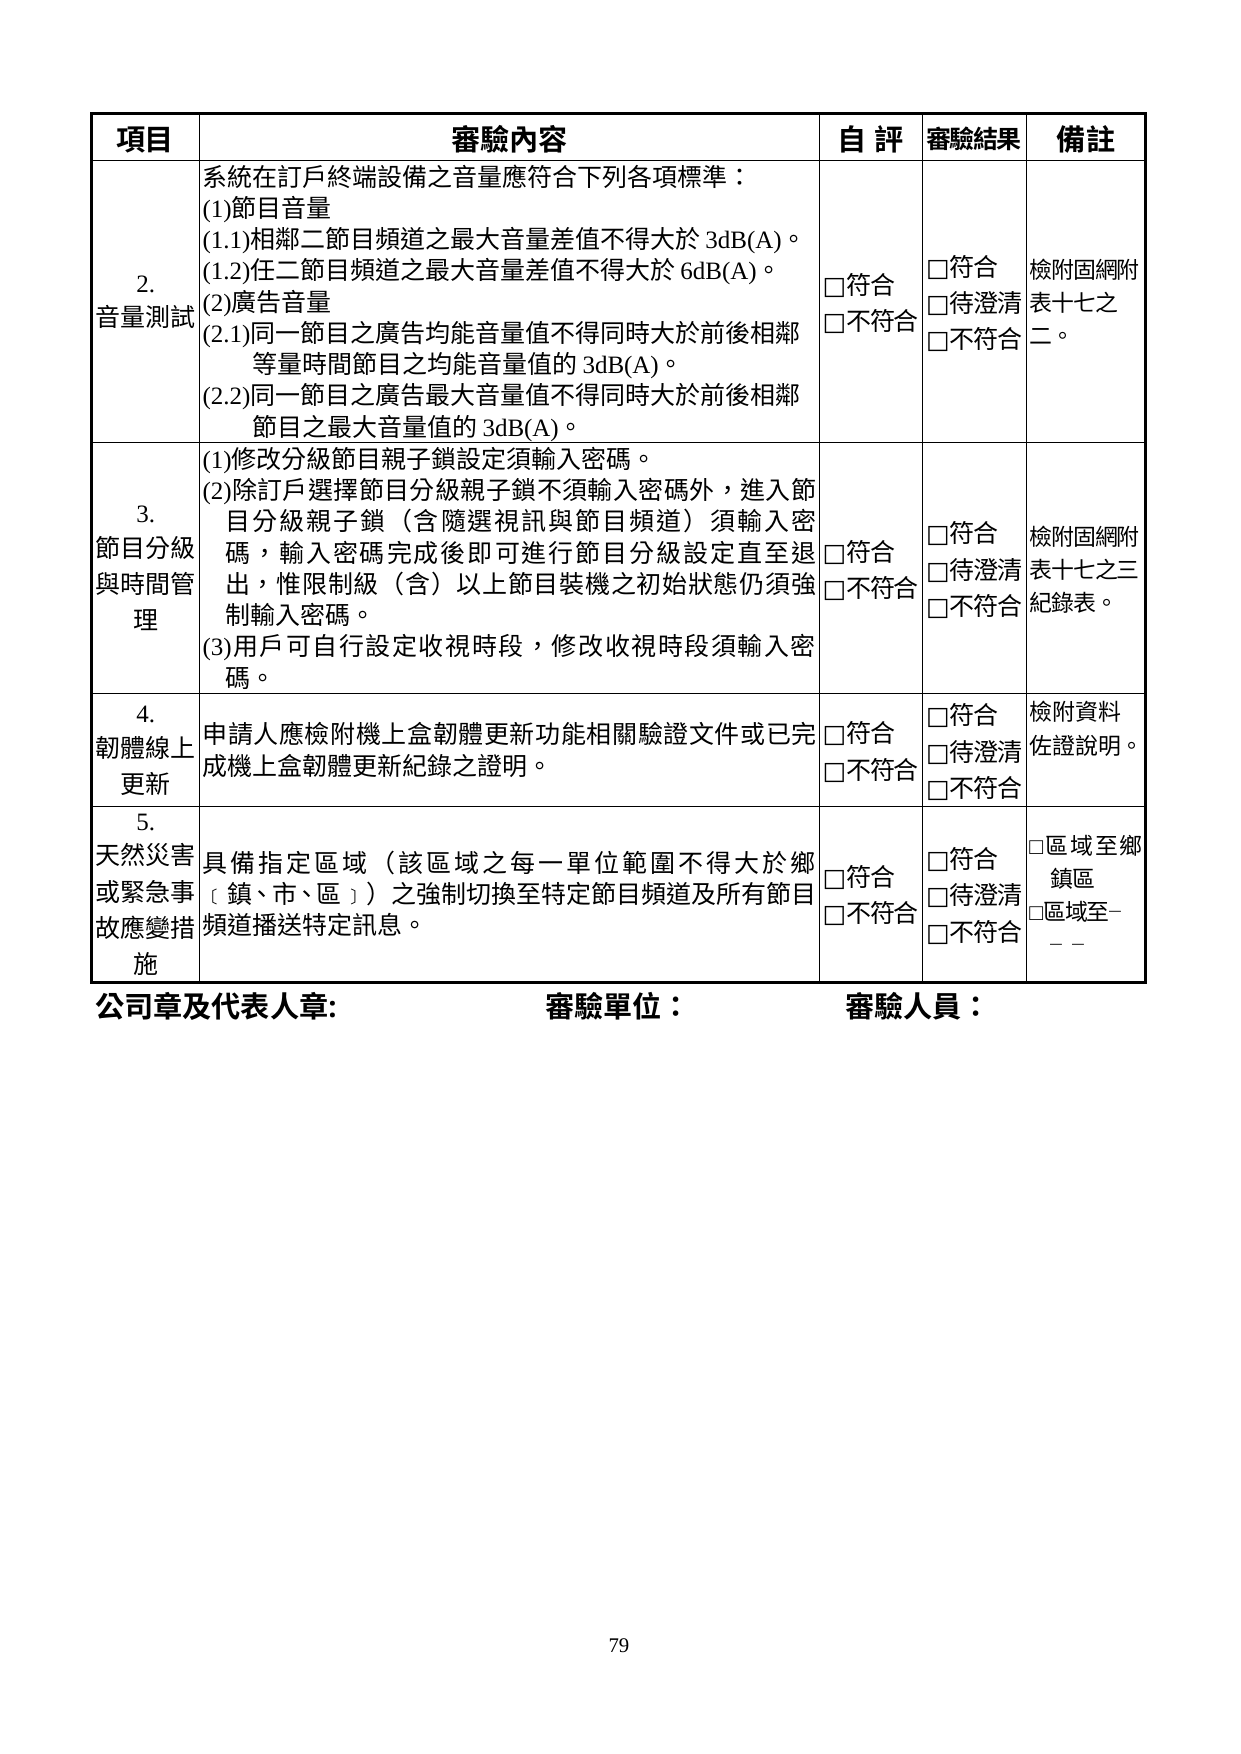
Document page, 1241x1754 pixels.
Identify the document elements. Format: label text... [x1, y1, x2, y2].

table_cell □符合 □待澄清 □不符合 [923, 694, 1026, 806]
table_cell □符合 □不符合 [820, 443, 922, 693]
table_cell □符合 □不符合 [820, 694, 922, 806]
table_header 審驗結果 [923, 115, 1026, 160]
table_header 審驗內容 [200, 115, 819, 160]
table_cell 具備指定區域（該區域之每一單位範圍不得大於鄉﹝鎮、市、區﹞）之強制切換至特定節目頻道及所有節目頻道播送特定訊息。 [200, 807, 819, 981]
table_cell 檢附固網附表十七之二。 [1027, 161, 1144, 442]
table_cell (1)修改分級節目親子鎖設定須輸入密碼。 (2)除訂戶選擇節目分級親子鎖不須輸入密碼外，進入節目分級親子鎖（含隨選視訊與節目頻道）須輸入密碼，輸入密碼完成後即可進行節目分級設定直至退出，惟限制級（含）以上節目裝機之初始狀態仍須強制輸入密碼。 (3)用戶可自行設定收視時段，修改收視時段須輸入密碼。 [200, 443, 819, 693]
table_cell 5. 天然災害或緊急事故應變措施 [93, 807, 199, 981]
table_cell 公司章及代表人章: 審驗單位： 審驗人員： [92, 984, 1145, 1026]
table_header 備註 [1027, 115, 1144, 160]
table_cell 系統在訂戶終端設備之音量應符合下列各項標準： (1)節目音量 (1.1)相鄰二節目頻道之最大音量差值不得大於3dB(A)。 (1.2)任二節目頻道之最大音量差值不得大於6dB(A)。 (2)廣告音量 (2.1)同一節目之廣告均能音量值不得同時大於前後相鄰等量時間節目之均能音量值的3dB(A)。 (2.2)同一節目之廣告最大音量值不得同時大於前後相鄰節目之最大音量值的3dB(A)。 [200, 161, 819, 442]
table_cell □符合 □待澄清 □不符合 [923, 443, 1026, 693]
table_cell □符合 □不符合 [820, 807, 922, 981]
table_cell □符合 □待澄清 □不符合 [923, 161, 1026, 442]
table_header 項目 [93, 115, 199, 160]
table_header 自 評 [820, 115, 922, 160]
table_cell □符合 □待澄清 □不符合 [923, 807, 1026, 981]
table_cell 檢附固網附表十七之三紀錄表。 [1027, 443, 1144, 693]
table_cell 申請人應檢附機上盒韌體更新功能相關驗證文件或已完成機上盒韌體更新紀錄之證明。 [200, 694, 819, 806]
table_cell □符合 □不符合 [820, 161, 922, 442]
table_cell 4. 韌體線上 更新 [93, 694, 199, 806]
table_cell 檢附資料佐證說明。 [1027, 694, 1144, 806]
table_cell 3. 節目分級與時間管理 [93, 443, 199, 693]
table_cell □區域至鄉鎮區 □區域至╴╴╴ [1027, 807, 1144, 981]
table_cell 2. 音量測試 [93, 161, 199, 442]
